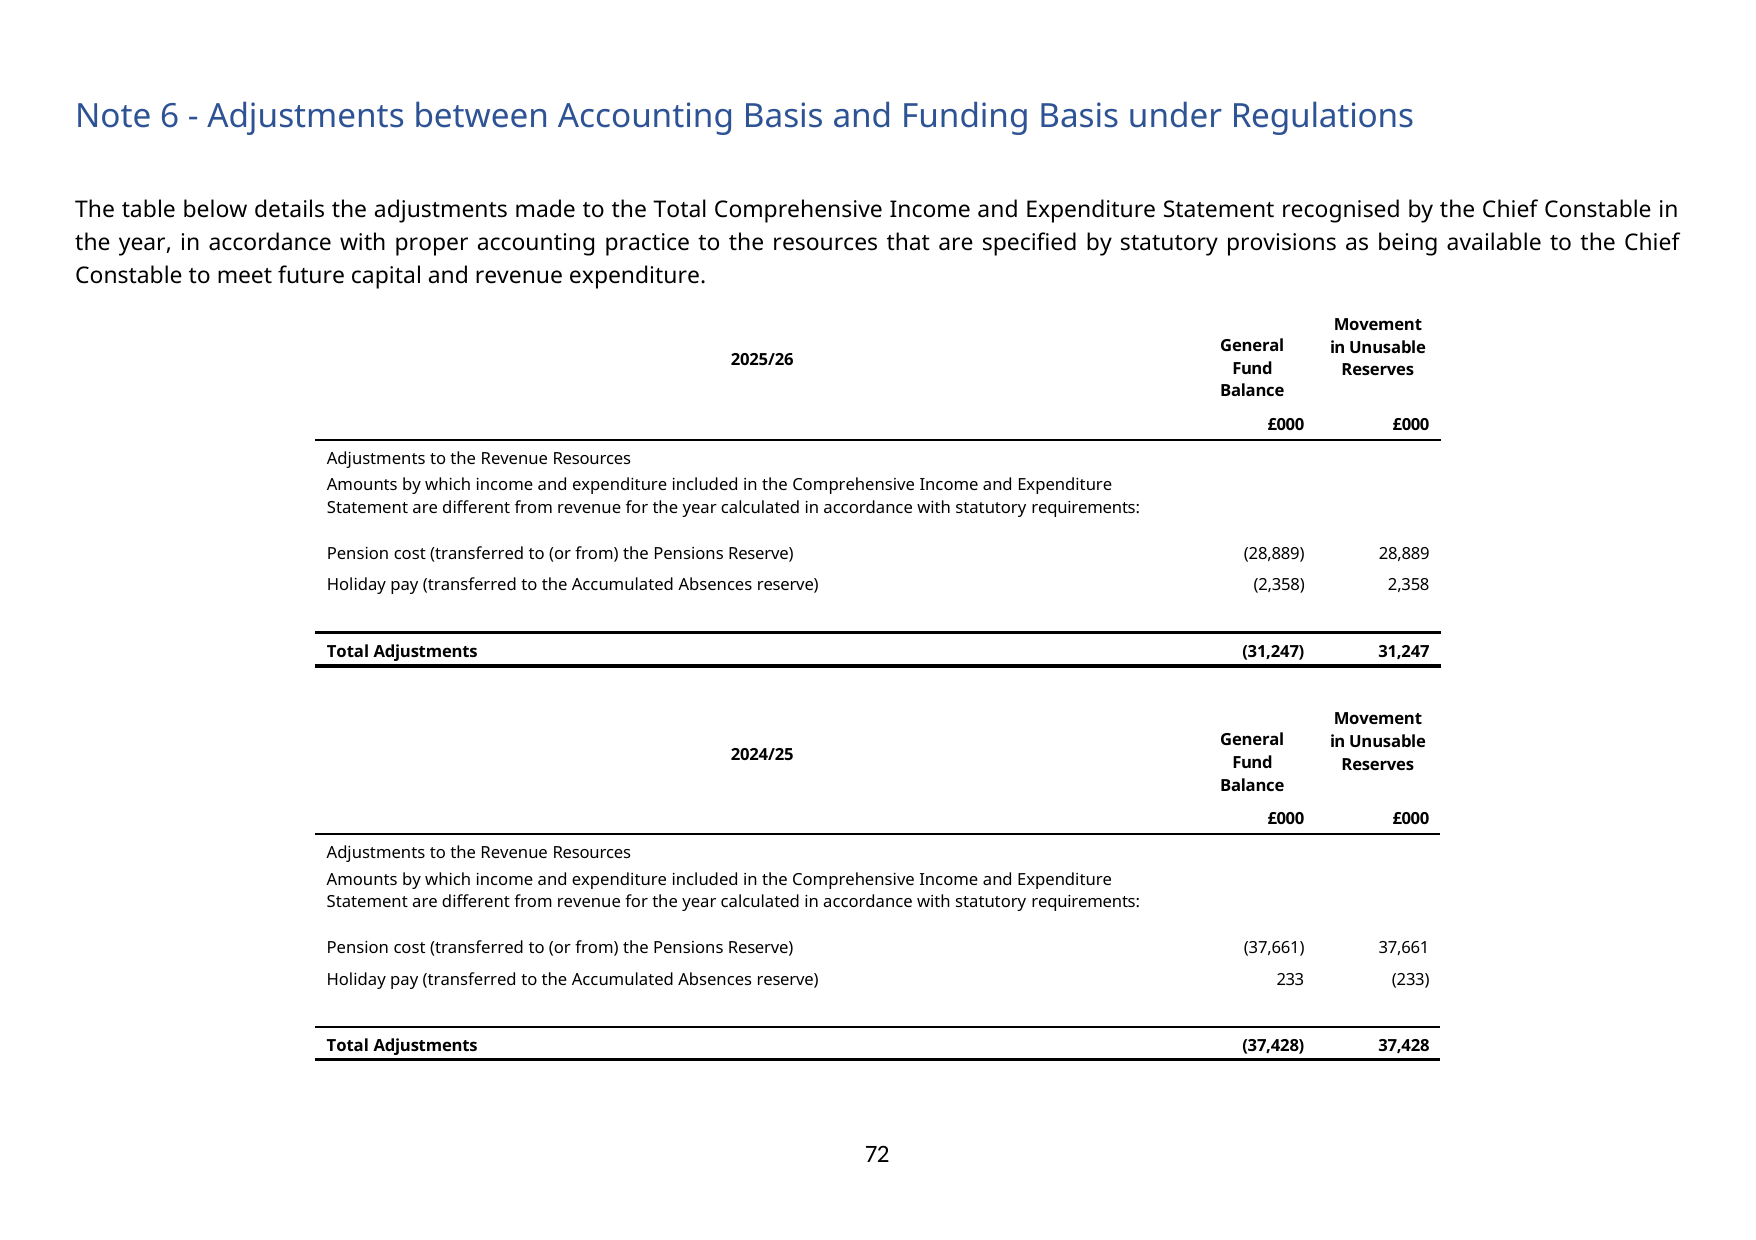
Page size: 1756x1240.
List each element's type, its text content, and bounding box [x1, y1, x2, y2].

table_cell Pension cost (transferred to (or from) the Pensions Reserve) [315, 932, 1193, 962]
text The table below details the adjustments made to the Total Comprehensive Income and Expenditure Statement recognised by the Chief Constable in the year, in accordance with proper accounting practice to the resources that are specified by statutory provisions as being available to the Chief Constable to meet future capital and revenue expenditure. [75, 192, 1681, 291]
table_cell Holiday pay (transferred to the Accumulated Absences reserve) [315, 568, 1193, 631]
text 2024/25 [59, 742, 793, 765]
table_cell (37,661) [1193, 932, 1334, 962]
table_cell 37,428 [1334, 1028, 1440, 1058]
table_cell [1193, 835, 1334, 863]
table_header [315, 412, 1193, 439]
table_cell Adjustments to the Revenue Resources [315, 441, 1193, 469]
table_cell (37,428) [1193, 1028, 1334, 1058]
table_cell (233) [1334, 962, 1440, 1026]
table_cell [1334, 863, 1440, 932]
table_cell [1193, 863, 1334, 932]
table_cell [1193, 441, 1334, 469]
table_cell [1334, 835, 1440, 863]
table_cell 233 [1193, 962, 1334, 1026]
table_header £000 [1193, 806, 1334, 833]
table_cell [1334, 469, 1441, 538]
text 2025/26 [59, 348, 793, 371]
table_cell Holiday pay (transferred to the Accumulated Absences reserve) [315, 962, 1193, 1026]
table_cell (31,247) [1193, 634, 1334, 664]
text Movement in Unusable Reserves [1328, 707, 1427, 775]
table_cell (2,358) [1193, 568, 1334, 631]
table_cell 2,358 [1334, 568, 1441, 631]
table_cell Adjustments to the Revenue Resources [315, 835, 1193, 863]
table_cell 28,889 [1334, 538, 1441, 567]
table_header £000 [1334, 412, 1441, 439]
table_cell 37,661 [1334, 932, 1440, 962]
table_header [315, 806, 1193, 833]
table_cell Pension cost (transferred to (or from) the Pensions Reserve) [315, 538, 1193, 567]
table_cell Amounts by which income and expenditure included in the Comprehensive Income and Expenditure Statement are different from revenue for the year calculated in accordance with statutory requirements: [315, 863, 1193, 932]
subtitle Note 6 - Adjustments between Accounting Basis and Funding Basis under Regulations [75, 92, 1696, 137]
text General Fund Balance [1215, 728, 1289, 796]
table_header £000 [1334, 806, 1440, 833]
text General Fund Balance [1215, 334, 1289, 402]
table_cell 31,247 [1334, 634, 1441, 664]
table_cell Total Adjustments [315, 634, 1193, 664]
table_cell Total Adjustments [315, 1028, 1193, 1058]
text Movement in Unusable Reserves [1328, 313, 1427, 381]
table_cell (28,889) [1193, 538, 1334, 567]
table_header £000 [1193, 412, 1334, 439]
table_cell [1193, 469, 1334, 538]
table_cell [1334, 441, 1441, 469]
table_cell Amounts by which income and expenditure included in the Comprehensive Income and Expenditure Statement are different from revenue for the year calculated in accordance with statutory requirements: [315, 469, 1193, 538]
